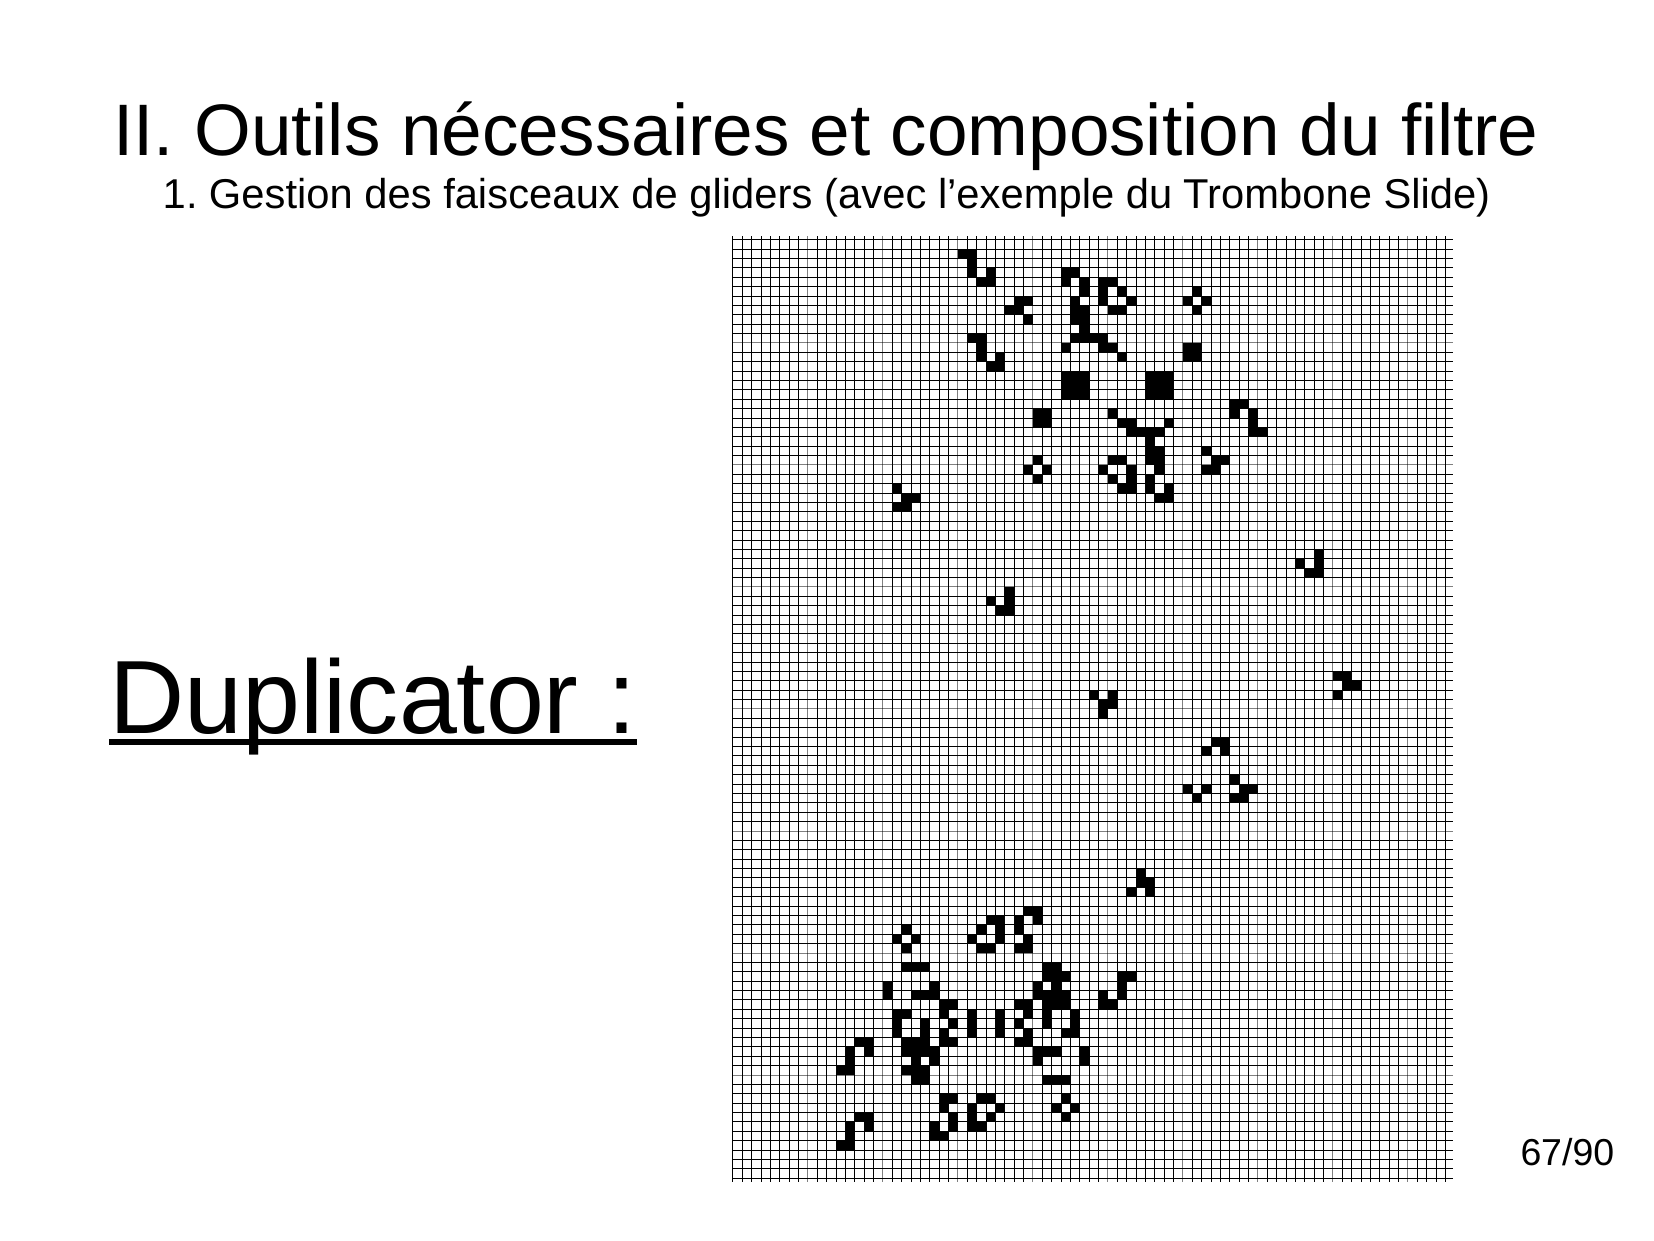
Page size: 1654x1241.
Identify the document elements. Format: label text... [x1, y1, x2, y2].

picture [732, 236, 1453, 1182]
text_box <number>/90 [1505, 1124, 1654, 1182]
text_box Duplicator : [94, 631, 652, 763]
title II. Outils nécessaires et composition du filtre 1. Gestion des faisceaux de gliders (avec l’exemple du Trombone Slide) [82, 49, 1571, 257]
